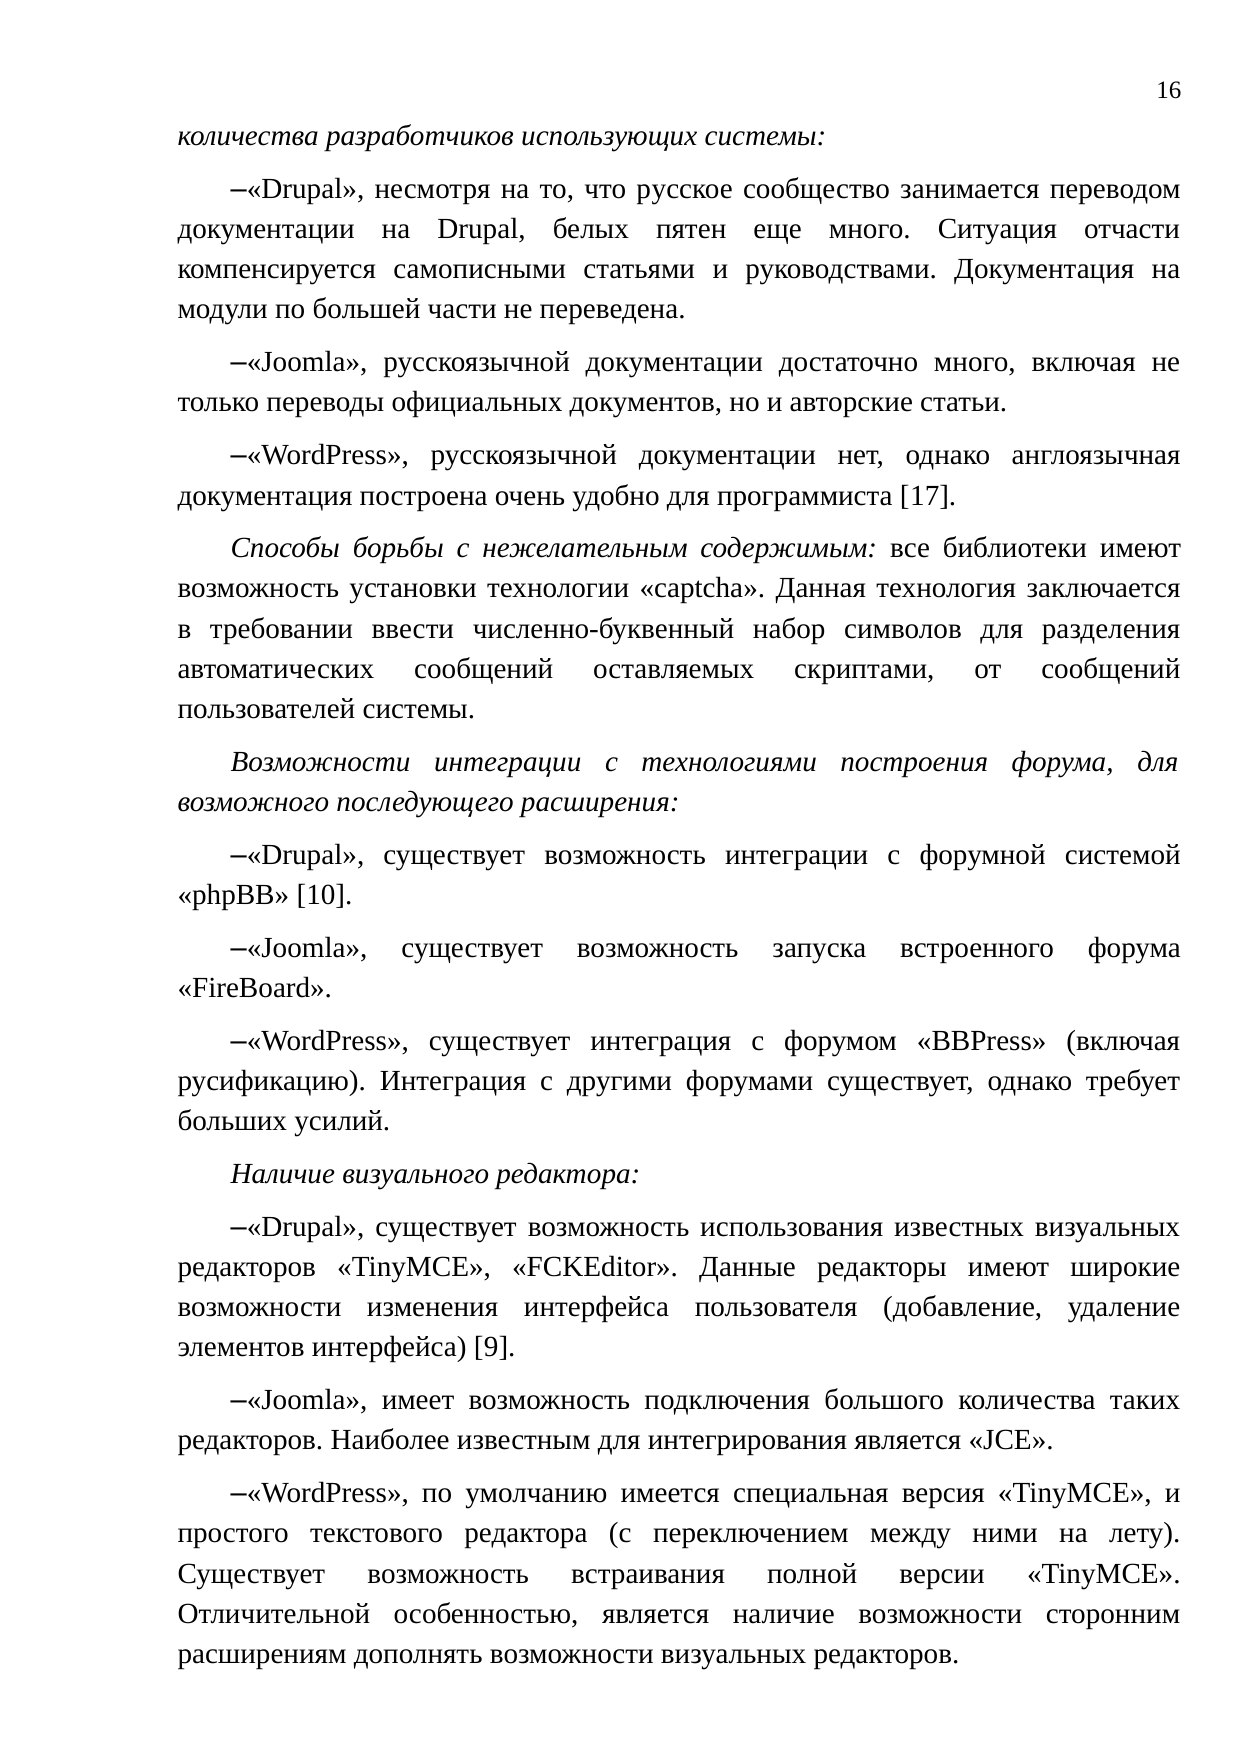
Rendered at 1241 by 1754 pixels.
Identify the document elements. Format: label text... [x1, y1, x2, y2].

text Наличие визуального редактора: [177, 1156, 1181, 1189]
text количества разработчиков использующих системы: [177, 118, 1181, 152]
text Способы борьбы с нежелательным содержимым: все библиотеки имеют возможность установки технологии «captcha». Данная технология заключается в требовании ввести численно-буквенный набор символов для разделения автоматических сообщений оставляемых скриптами, от сообщений пользователей системы. [177, 530, 1181, 725]
list «Drupal», существует возможность интеграции с форумной системой «phpBB» [10]. [177, 837, 1181, 911]
list «WordPress», существует интеграция с форумом «BBPress» (включая русификацию). Интеграция с другими форумами существует, однако требует больших усилий. [177, 1023, 1181, 1137]
text Возможности интеграции с технологиями построения форума, для возможного последующего расширения: [177, 744, 1181, 818]
list «Joomla», существует возможность запуска встроенного форума «FireBoard». [177, 930, 1181, 1004]
list «Drupal», существует возможность использования известных визуальных редакторов «TinyMCE», «FCKEditor». Данные редакторы имеют широкие возможности изменения интерфейса пользователя (добавление, удаление элементов интерфейса) [9]. [177, 1209, 1181, 1363]
list «Joomla», русскоязычной документации достаточно много, включая не только переводы официальных документов, но и авторские статьи. [177, 344, 1181, 418]
list «WordPress», русскоязычной документации нет, однако англоязычная документация построена очень удобно для программиста [17]. [177, 437, 1181, 511]
list «WordPress», по умолчанию имеется специальная версия «TinyMCE», и простого текстового редактора (с переключением между ними на лету). Существует возможность встраивания полной версии «TinyMCE». Отличительной особенностью, является наличие возможности сторонним расширениям дополнять возможности визуальных редакторов. [177, 1475, 1181, 1670]
list «Joomla», имеет возможность подключения большого количества таких редакторов. Наиболее известным для интегрирования является «JCE». [177, 1382, 1181, 1456]
list «Drupal», несмотря на то, что русское сообщество занимается переводом документации на Drupal, белых пятен еще много. Ситуация отчасти компенсируется самописными статьями и руководствами. Документация на модули по большей части не переведена. [177, 171, 1181, 325]
